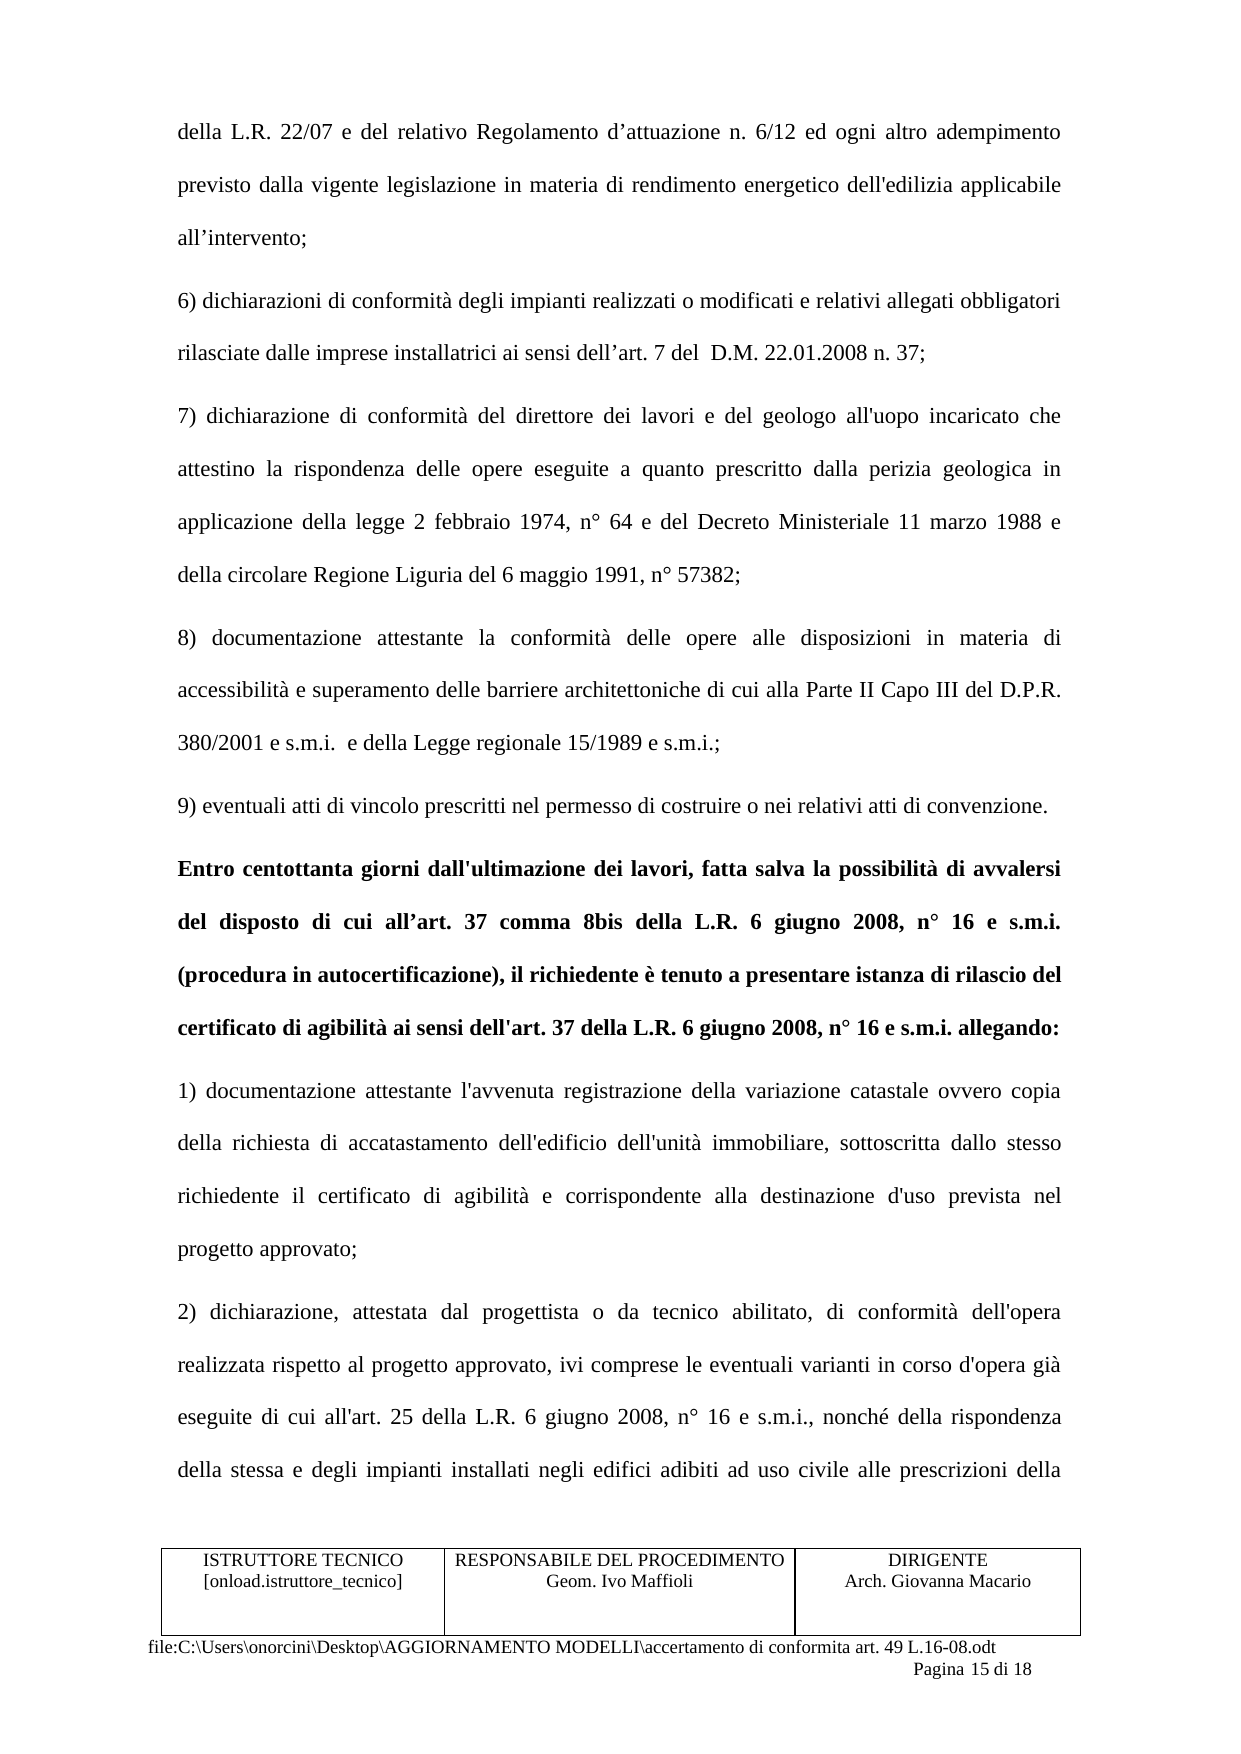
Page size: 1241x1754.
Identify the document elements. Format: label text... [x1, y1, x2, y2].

text 8) documentazione attestante la conformità delle opere alle disposizioni in materia di accessibilità e superamento delle barriere architettoniche di cui alla Parte II Capo III del D.P.R. 380/2001 e s.m.i. e della Legge regionale 15/1989 e s.m.i.; [177, 624, 1063, 756]
text 2) dichiarazione, attestata dal progettista o da tecnico abilitato, di conformità dell'opera realizzata rispetto al progetto approvato, ivi comprese le eventuali varianti in corso d'opera già eseguite di cui all'art. 25 della L.R. 6 giugno 2008, n° 16 e s.m.i., nonché della rispondenza della stessa e degli impianti installati negli edifici adibiti ad uso civile alle prescrizioni della [177, 1298, 1063, 1482]
text della L.R. 22/07 e del relativo Regolamento d’attuazione n. 6/12 ed ogni altro adempimento previsto dalla vigente legislazione in materia di rendimento energetico dell'edilizia applicabile all’intervento; [177, 118, 1063, 250]
text 7) dichiarazione di conformità del direttore dei lavori e del geologo all'uopo incaricato che attestino la rispondenza delle opere eseguite a quanto prescritto dalla perizia geologica in applicazione della legge 2 febbraio 1974, n° 64 e del Decreto Ministeriale 11 marzo 1988 e della circolare Regione Liguria del 6 maggio 1991, n° 57382; [177, 402, 1063, 587]
text Entro centottanta giorni dall'ultimazione dei lavori, fatta salva la possibilità di avvalersi del disposto di cui all’art. 37 comma 8bis della L.R. 6 giugno 2008, n° 16 e s.m.i. (procedura in autocertificazione), il richiedente è tenuto a presentare istanza di rilascio del certificato di agibilità ai sensi dell'art. 37 della L.R. 6 giugno 2008, n° 16 e s.m.i. allegando: [177, 855, 1063, 1040]
text 9) eventuali atti di vincolo prescritti nel permesso di costruire o nei relativi atti di convenzione. [177, 792, 1063, 819]
text 6) dichiarazioni di conformità degli impianti realizzati o modificati e relativi allegati obbligatori rilasciate dalle imprese installatrici ai sensi dell’art. 7 del D.M. 22.01.2008 n. 37; [177, 287, 1063, 366]
text 1) documentazione attestante l'avvenuta registrazione della variazione catastale ovvero copia della richiesta di accatastamento dell'edificio dell'unità immobiliare, sottoscritta dallo stesso richiedente il certificato di agibilità e corrispondente alla destinazione d'uso prevista nel progetto approvato; [177, 1077, 1063, 1261]
